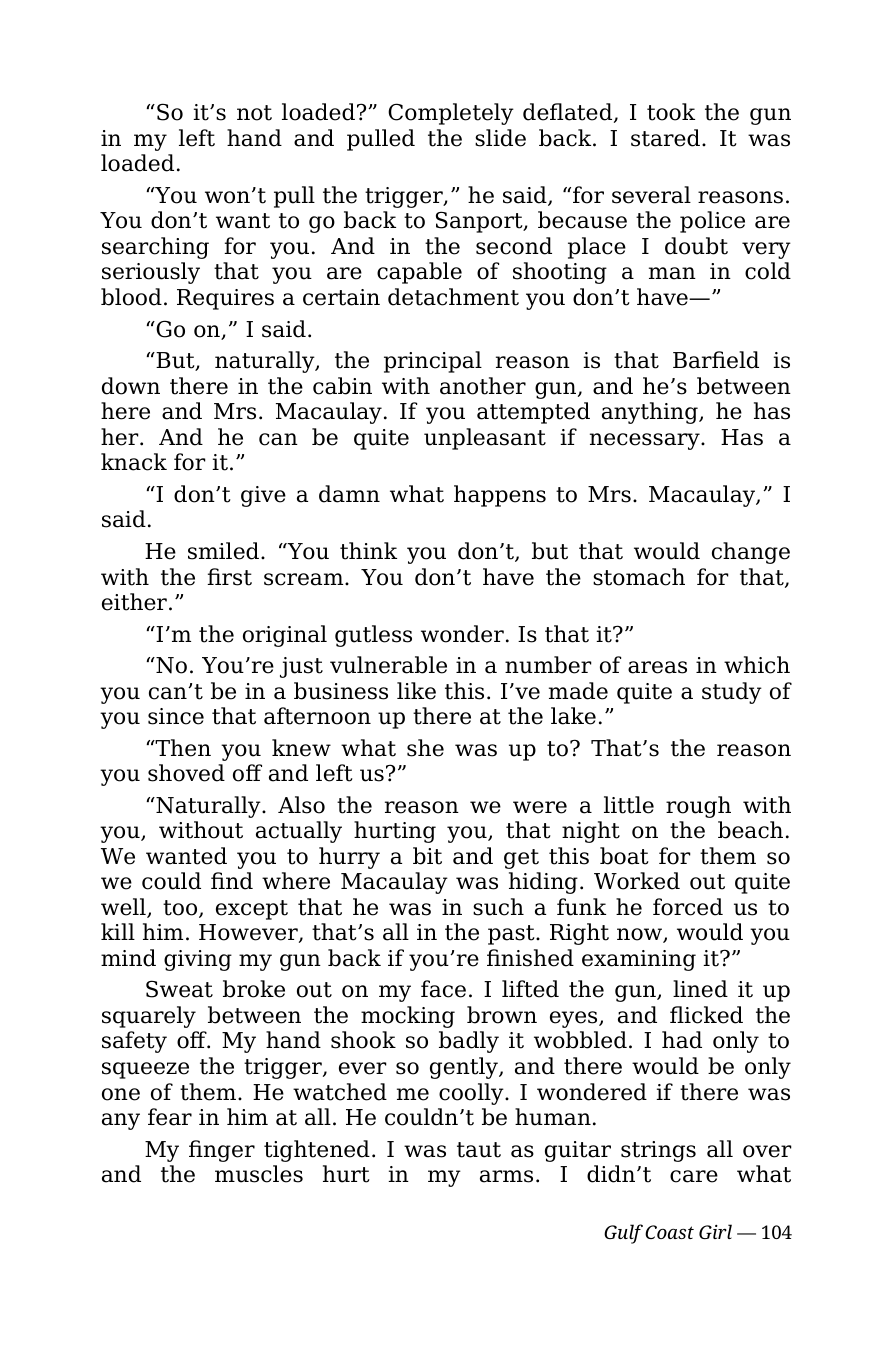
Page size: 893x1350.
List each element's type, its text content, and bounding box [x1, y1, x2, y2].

text “So it’s not loaded?” Completely deflated, I took the gun in my left hand and pulled the slide back. I stared. It was loaded. [101, 101, 792, 177]
text “I don’t give a damn what happens to Mrs. Macaulay,” I said. [101, 482, 792, 533]
text “Then you knew what she was up to? That’s the reason you shoved off and left us?” [101, 736, 792, 787]
text “You won’t pull the trigger,” he said, “for several reasons. You don’t want to go back to Sanport, because the police are searching for you. And in the second place I doubt very seriously that you are capable of shooting a man in cold blood. Requires a certain detachment you don’t have—” [101, 183, 792, 311]
text “No. You’re just vulnerable in a number of areas in which you can’t be in a business like this. I’ve made quite a study of you since that afternoon up there at the lake.” [101, 653, 792, 730]
text “Go on,” I said. [101, 317, 792, 342]
text “But, naturally, the principal reason is that Barfield is down there in the cabin with another gun, and he’s between here and Mrs. Macaulay. If you attempted anything, he has her. And he can be quite unpleasant if necessary. Has a knack for it.” [101, 348, 792, 476]
text “I’m the original gutless wonder. Is that it?” [101, 622, 792, 647]
text Sweat broke out on my face. I lifted the gun, lined it up squarely between the mocking brown eyes, and flicked the safety off. My hand shook so badly it wobbled. I had only to squeeze the trigger, ever so gently, and there would be only one of them. He watched me coolly. I wondered if there was any fear in him at all. He couldn’t be human. [101, 978, 792, 1131]
text “Naturally. Also the reason we were a little rough with you, without actually hurting you, that night on the beach. We wanted you to hurry a bit and get this boat for them so we could find where Macaulay was hiding. Worked out quite well, too, except that he was in such a funk he forced us to kill him. However, that’s all in the past. Right now, would you mind giving my gun back if you’re finished examining it?” [101, 793, 792, 972]
text He smiled. “You think you don’t, but that would change with the first scream. You don’t have the stomach for that, either.” [101, 539, 792, 616]
text My finger tightened. I was taut as guitar strings all over and the muscles hurt in my arms. I didn’t care what [101, 1137, 792, 1188]
